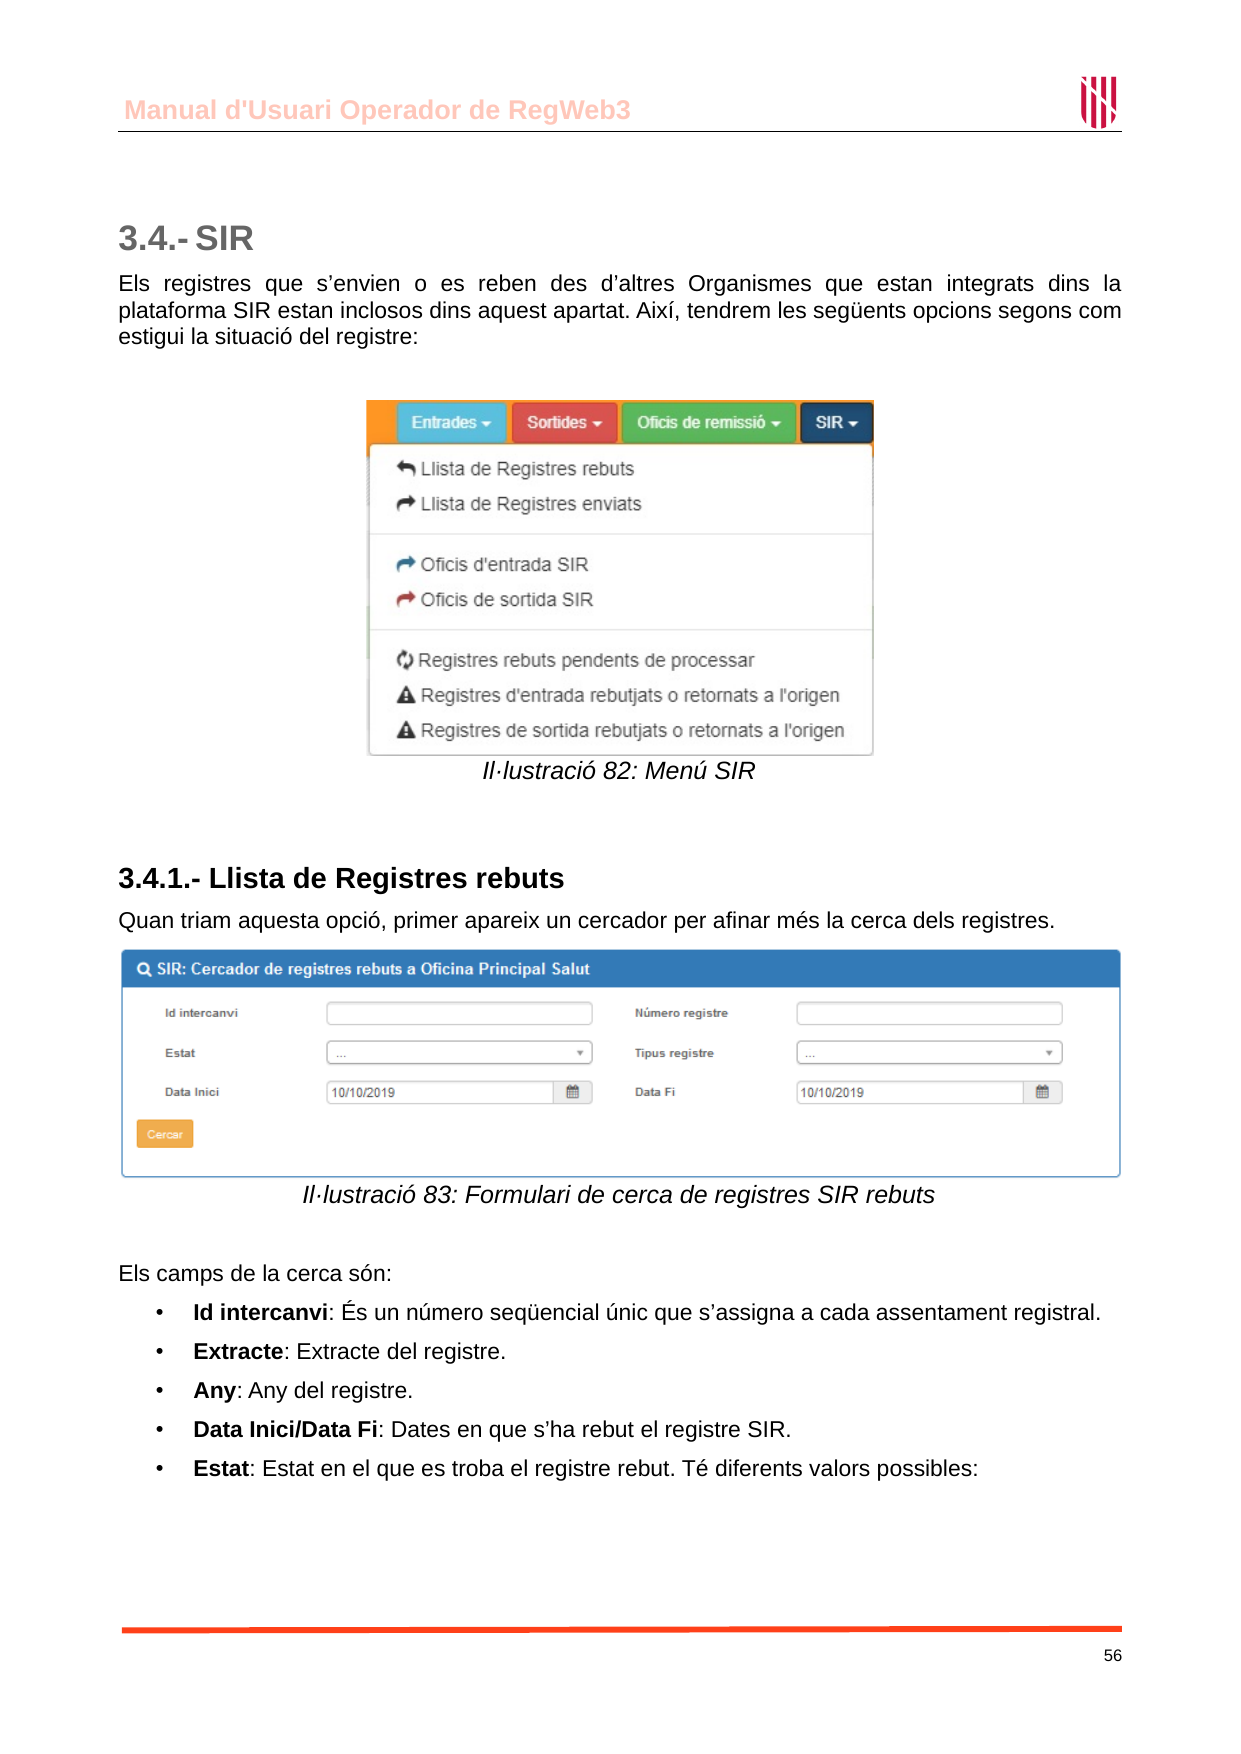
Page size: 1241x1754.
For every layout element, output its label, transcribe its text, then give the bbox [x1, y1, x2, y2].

list Data Inici/Data Fi: Dates en que s’ha rebut el registre SIR. [156, 1416, 1122, 1442]
list Extracte: Extracte del registre. [156, 1338, 1122, 1364]
list Estat: Estat en el que es troba el registre rebut. Té diferents valors possibles: [156, 1454, 1122, 1481]
list Id intercanvi: És un número seqüencial únic que s’assigna a cada assentament registral. [156, 1299, 1122, 1325]
picture [118, 945, 1123, 1181]
picture [366, 400, 874, 756]
list Any: Any del registre. [156, 1377, 1122, 1403]
picture [1078, 74, 1119, 130]
text Il·lustració 83: Formulari de cerca de registres SIR rebuts [118, 1181, 1122, 1209]
subtitle SIR [118, 217, 1122, 258]
text Els camps de la cerca són: [118, 1260, 1122, 1287]
text Els registres que s’envien o es reben des d’altres Organismes que estan integrats dins la plataforma SIR estan inclosos dins aquest apartat. Així, tendrem les següents opcions segons com estigui la situació del registre: [118, 270, 1122, 349]
subtitle Llista de Registres rebuts [118, 861, 1122, 894]
text Il·lustració 82: Menú SIR [118, 756, 1122, 784]
text Quan triam aquesta opció, primer apareix un cercador per afinar més la cerca dels registres. [118, 907, 1122, 933]
